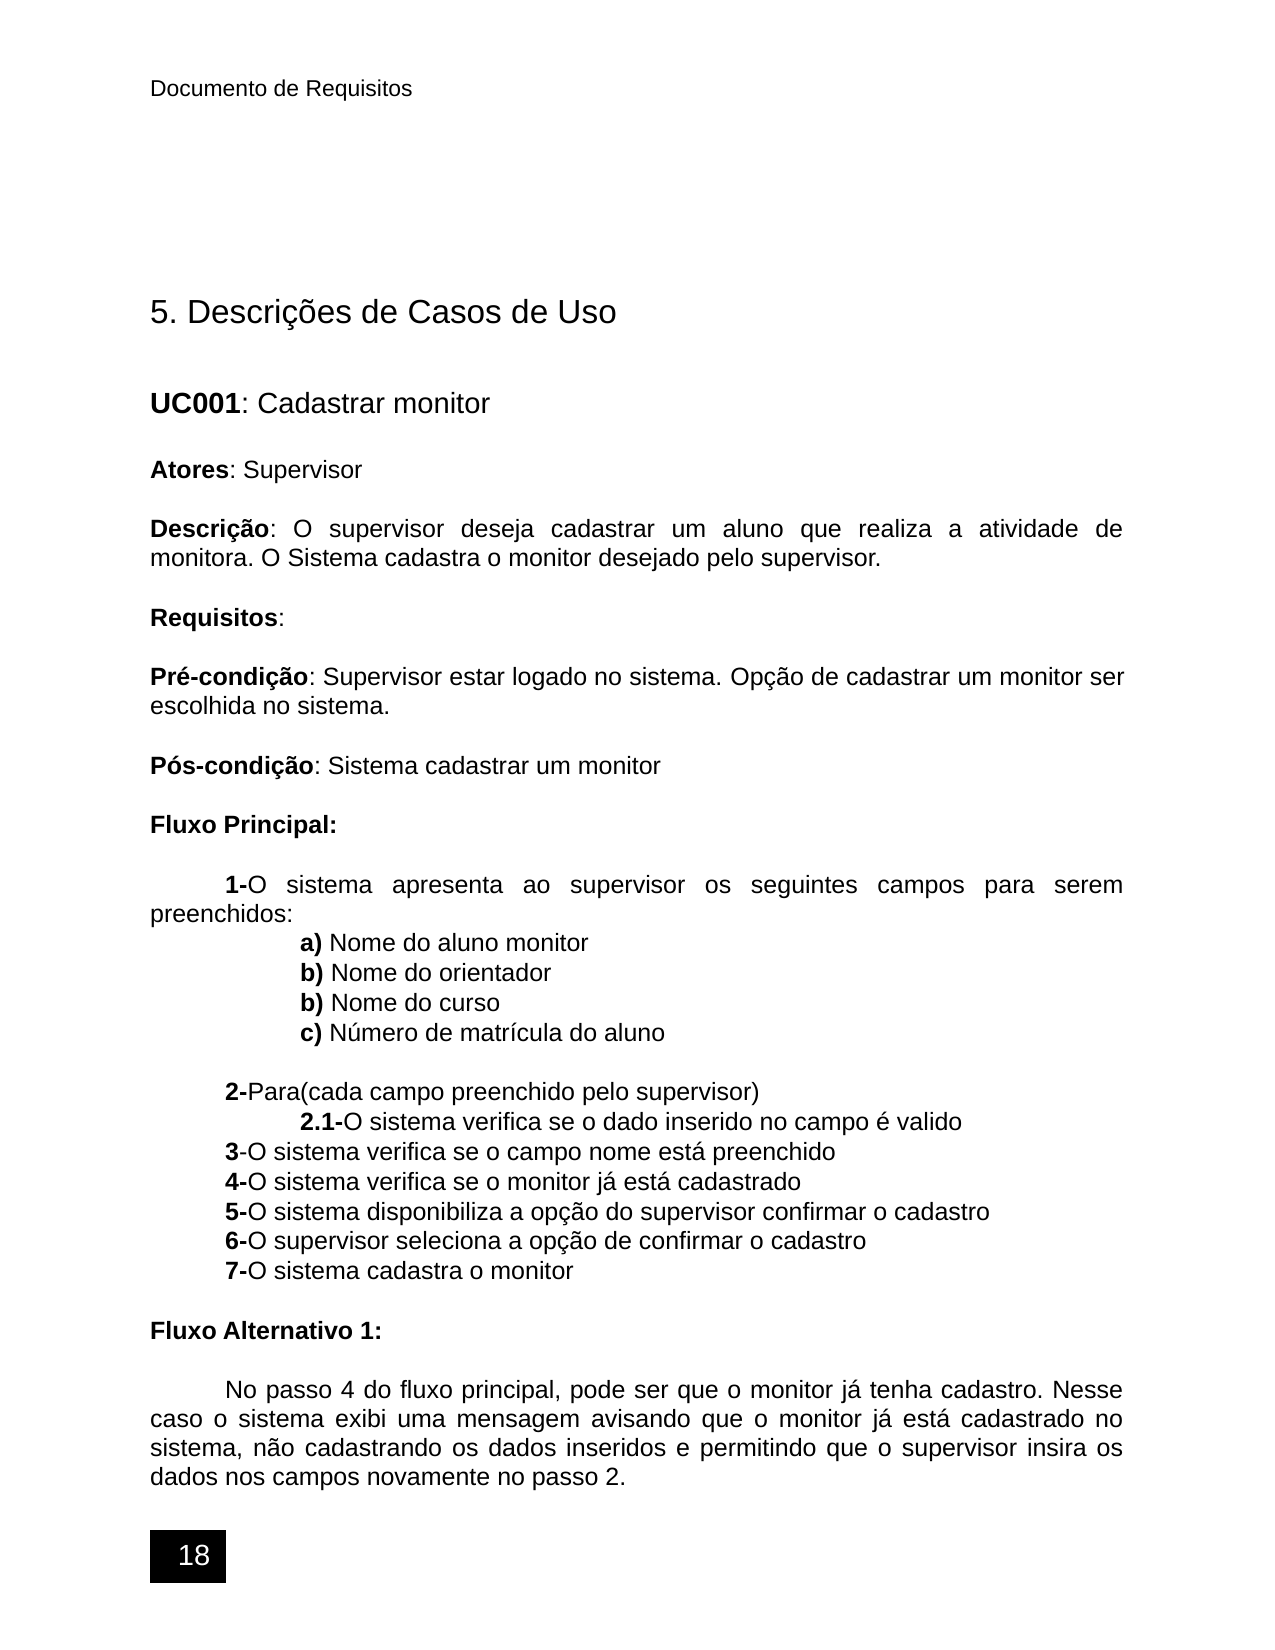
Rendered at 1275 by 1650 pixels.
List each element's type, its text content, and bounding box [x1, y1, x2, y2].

text 1-O sistema apresenta ao supervisor os seguintes campos para serem preenchidos: [150, 870, 1125, 927]
subtitle UC001: Cadastrar monitor [150, 386, 1125, 420]
text b) Nome do orientador [150, 958, 1125, 987]
text a) Nome do aluno monitor [150, 928, 1125, 957]
text Requisitos: [150, 603, 1125, 631]
text Fluxo Principal: [150, 810, 1125, 839]
text c) Número de matrícula do aluno [150, 1018, 1125, 1046]
text 6-O supervisor seleciona a opção de confirmar o cadastro [150, 1226, 1125, 1255]
text 3-O sistema verifica se o campo nome está preenchido [150, 1137, 1125, 1166]
text Pós-condição: Sistema cadastrar um monitor [150, 751, 1125, 779]
text No passo 4 do fluxo principal, pode ser que o monitor já tenha cadastro. Nesse caso o sistema exibi uma mensagem avisando que o monitor já está cadastrado no sistema, não cadastrando os dados inseridos e permitindo que o supervisor insira os dados nos campos novamente no passo 2. [150, 1375, 1125, 1490]
text 2-Para(cada campo preenchido pelo supervisor) [150, 1077, 1125, 1106]
text 2.1-O sistema verifica se o dado inserido no campo é valido [150, 1107, 1125, 1136]
text b) Nome do curso [150, 988, 1125, 1017]
text 7-O sistema cadastra o monitor [150, 1256, 1125, 1285]
text Atores: Supervisor [150, 455, 1125, 483]
text Descrição: O supervisor deseja cadastrar um aluno que realiza a atividade de monitora. O Sistema cadastra o monitor desejado pelo supervisor. [150, 514, 1125, 572]
text 4-O sistema verifica se o monitor já está cadastrado [150, 1167, 1125, 1195]
subtitle 5. Descrições de Casos de Uso [150, 292, 1125, 330]
text Fluxo Alternativo 1: [150, 1316, 1125, 1344]
text 5-O sistema disponibiliza a opção do supervisor confirmar o cadastro [150, 1196, 1125, 1225]
text Pré-condição: Supervisor estar logado no sistema. Opção de cadastrar um monitor ser escolhida no sistema. [150, 662, 1125, 720]
